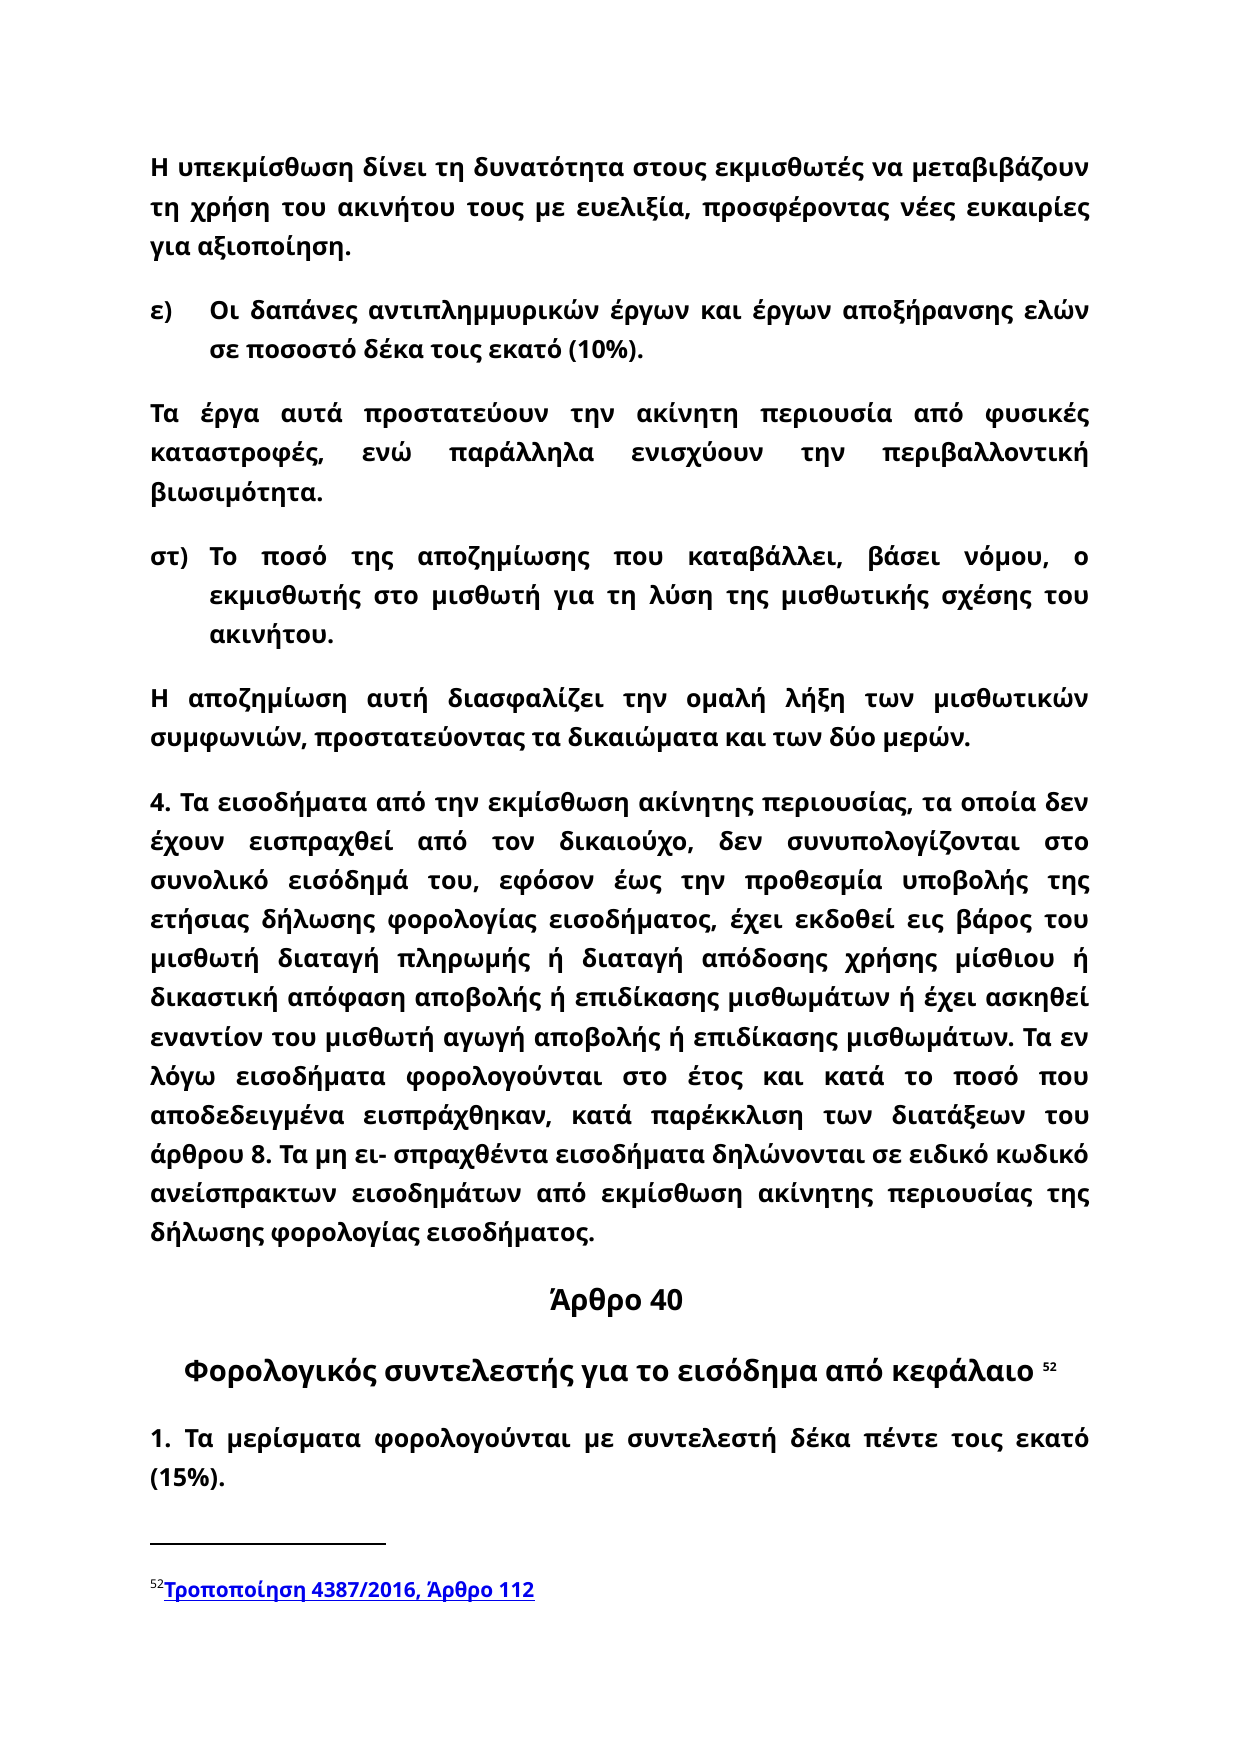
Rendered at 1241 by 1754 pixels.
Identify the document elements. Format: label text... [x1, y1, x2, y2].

text 4. Τα εισοδήματα από την εκμίσθωση ακίνητης περιουσίας, τα οποία δεν έχουν εισπραχθεί από τον δικαιούχο, δεν συνυπολογίζονται στο συνολικό εισόδημά του, εφόσον έως την προθεσμία υποβολής της ετήσιας δήλωσης φορολογίας εισοδήματος, έχει εκδοθεί εις βάρος του μισθωτή διαταγή πληρωμής ή διαταγή απόδοσης χρήσης μίσθιου ή δικαστική απόφαση αποβολής ή επιδίκασης μισθωμάτων ή έχει ασκηθεί εναντίον του μισθωτή αγωγή αποβολής ή επιδίκασης μισθωμάτων. Τα εν λόγω εισοδήματα φορολογούνται στο έτος και κατά το ποσό που αποδεδειγμένα εισπράχθηκαν, κατά παρέκκλιση των διατάξεων του άρθρου 8. Τα μη ει- σπραχθέντα εισοδήματα δηλώνονται σε ειδικό κωδικό ανείσπρακτων εισοδημάτων από εκμίσθωση ακίνητης περιουσίας της δήλωσης φορολογίας εισοδήματος. [150, 784, 1090, 1249]
list στ) Το ποσό της αποζημίωσης που καταβάλλει, βάσει νόμου, ο εκμισθωτής στο μισθωτή για τη λύση της μισθωτικής σχέσης του ακινήτου. [150, 538, 1090, 651]
text 1. Τα μερίσματα φορολογούνται με συντελεστή δέκα πέντε τοις εκατό (15%). [150, 1420, 1090, 1494]
text Τροποποίηση 4387/2016, Άρθρο 112 [150, 1576, 1090, 1604]
list ε) Οι δαπάνες αντιπλημμυρικών έργων και έργων αποξήρανσης ελών σε ποσοστό δέκα τοις εκατό (10%). [150, 292, 1090, 366]
text Η υπεκμίσθωση δίνει τη δυνατότητα στους εκμισθωτές να μεταβιβάζουν τη χρήση του ακινήτου τους με ευελιξία, προσφέροντας νέες ευκαιρίες για αξιοποίηση. [150, 150, 1090, 262]
text Τα έργα αυτά προστατεύουν την ακίνητη περιουσία από φυσικές καταστροφές, ενώ παράλληλα ενισχύουν την περιβαλλοντική βιωσιμότητα. [150, 396, 1090, 508]
subtitle Άρθρο 40 [150, 1279, 1090, 1319]
text Η αποζημίωση αυτή διασφαλίζει την ομαλή λήξη των μισθωτικών συμφωνιών, προστατεύοντας τα δικαιώματα και των δύο μερών. [150, 681, 1090, 754]
subtitle Φορολογικός συντελεστής για το εισόδημα από κεφάλαιο [150, 1350, 1090, 1389]
